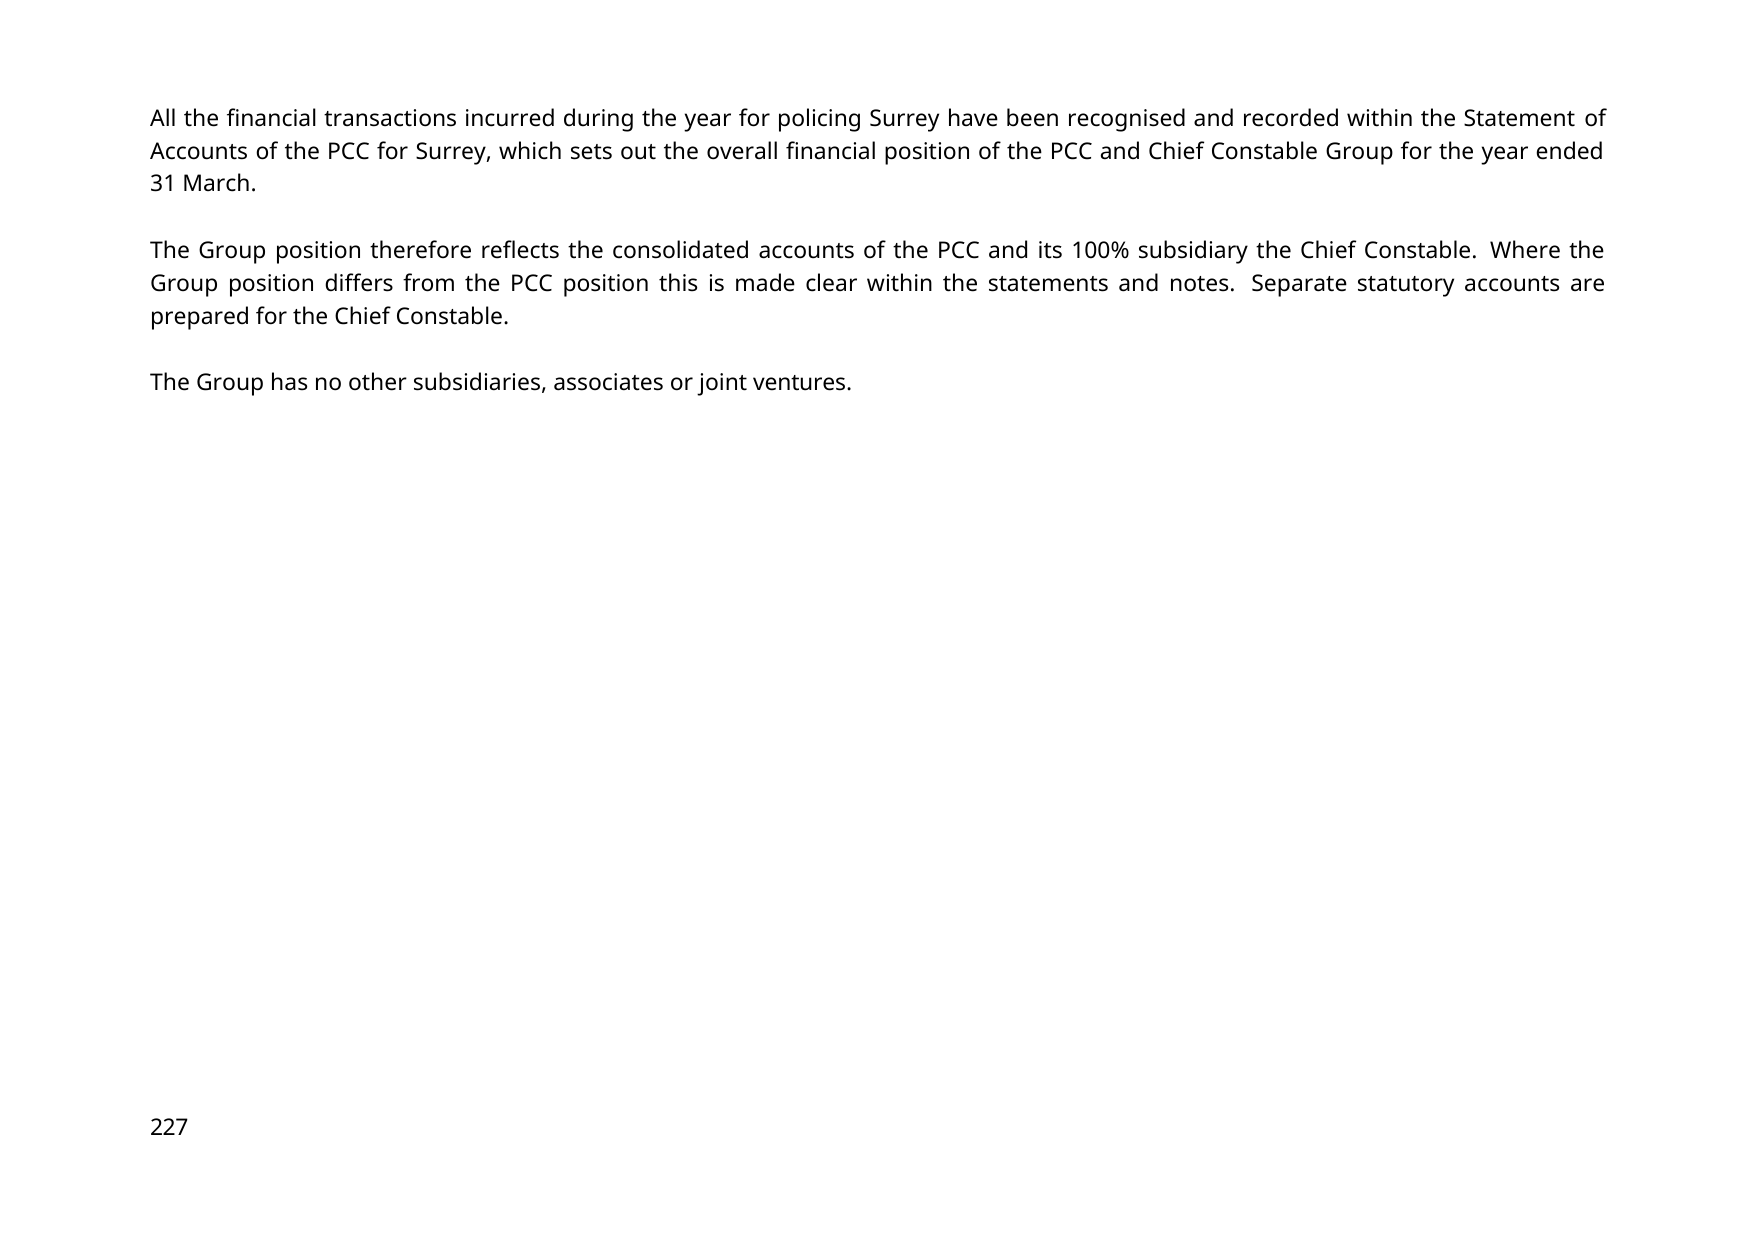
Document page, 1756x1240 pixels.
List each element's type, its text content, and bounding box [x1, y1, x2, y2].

text The Group has no other subsidiaries, associates or joint ventures. [150, 366, 1722, 397]
text The Group position therefore reflects the consolidated accounts of the PCC and its 100% subsidiary the Chief Constable. Where the Group position differs from the PCC position this is made clear within the statements and notes. Separate statutory accounts are prepared for the Chief Constable. [150, 234, 1606, 331]
text All the financial transactions incurred during the year for policing Surrey have been recognised and recorded within the Statement of Accounts of the PCC for Surrey, which sets out the overall financial position of the PCC and Chief Constable Group for the year ended 31 March. [150, 102, 1606, 199]
